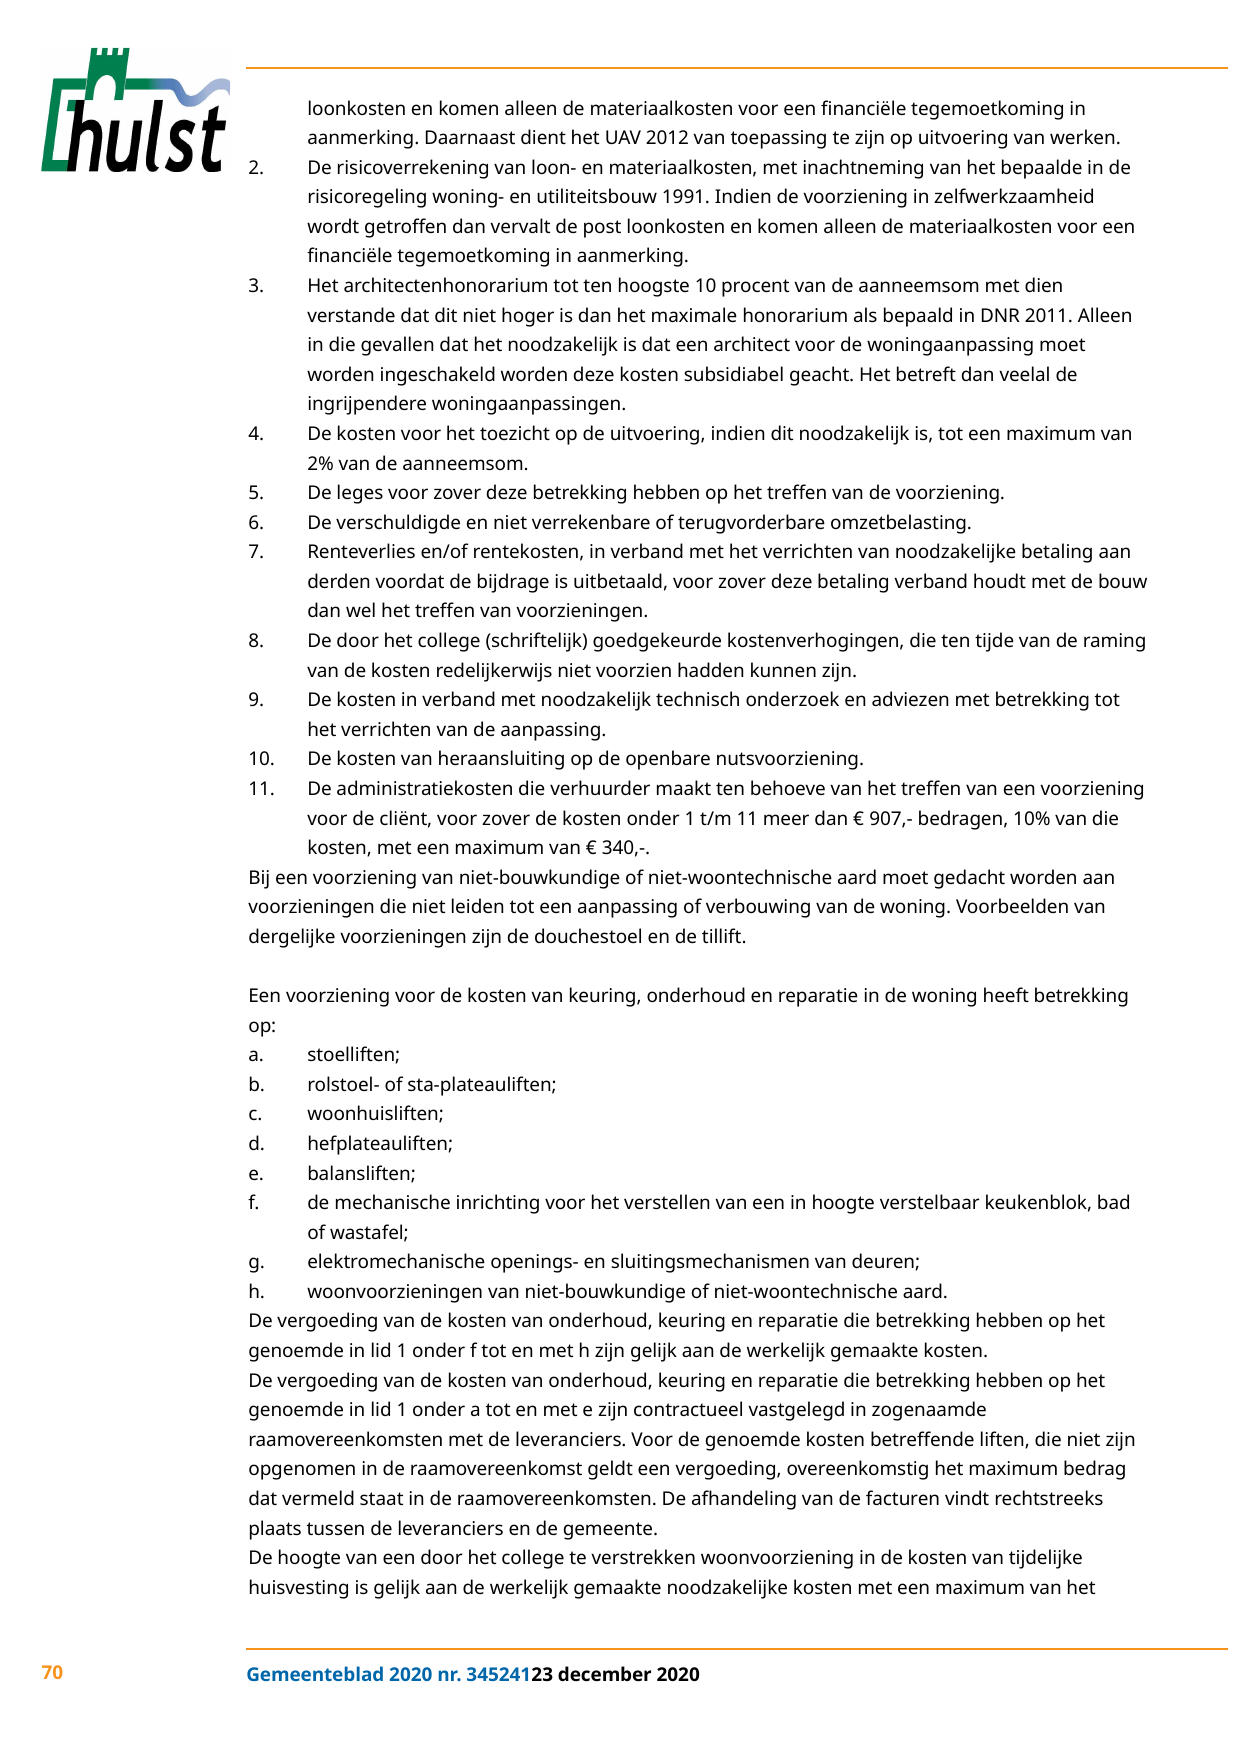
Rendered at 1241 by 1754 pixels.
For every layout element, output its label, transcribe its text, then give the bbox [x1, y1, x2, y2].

list loonkosten en komen alleen de materiaalkosten voor een financiële tegemoetkoming in aanmerking. Daarnaast dient het UAV 2012 van toepassing te zijn op uitvoering van werken. [248, 95, 1152, 150]
list hefplateauliften; [248, 1130, 1152, 1156]
text De vergoeding van de kosten van onderhoud, keuring en reparatie die betrekking hebben op het genoemde in lid 1 onder f tot en met h zijn gelijk aan de werkelijk gemaakte kosten. [248, 1308, 1152, 1363]
list stoelliften; [248, 1041, 1152, 1067]
text De hoogte van een door het college te verstrekken woonvoorziening in de kosten van tijdelijke huisvesting is gelijk aan de werkelijk gemaakte noodzakelijke kosten met een maximum van het [248, 1544, 1152, 1600]
list De kosten voor het toezicht op de uitvoering, indien dit noodzakelijk is, tot een maximum van 2% van de aanneemsom. [248, 420, 1152, 476]
list De kosten in verband met noodzakelijk technisch onderzoek en adviezen met betrekking tot het verrichten van de aanpassing. [248, 686, 1152, 742]
text Een voorziening voor de kosten van keuring, onderhoud en reparatie in de woning heeft betrekking op: [248, 982, 1152, 1038]
list Het architectenhonorarium tot ten hoogste 10 procent van de aanneemsom met dien verstande dat dit niet hoger is dan het maximale honorarium als bepaald in DNR 2011. Alleen in die gevallen dat het noodzakelijk is dat een architect voor de woningaanpassing moet worden ingeschakeld worden deze kosten subsidiabel geacht. Het betreft dan veelal de ingrijpendere woningaanpassingen. [248, 272, 1152, 416]
list elektromechanische openings- en sluitingsmechanismen van deuren; [248, 1248, 1152, 1274]
list De verschuldigde en niet verrekenbare of terugvorderbare omzetbelasting. [248, 509, 1152, 535]
list De risicoverrekening van loon- en materiaalkosten, met inachtneming van het bepaalde in de risicoregeling woning- en utiliteitsbouw 1991. Indien de voorziening in zelfwerkzaamheid wordt getroffen dan vervalt de post loonkosten en komen alleen de materiaalkosten voor een financiële tegemoetkoming in aanmerking. [248, 154, 1152, 268]
text De vergoeding van de kosten van onderhoud, keuring en reparatie die betrekking hebben op het genoemde in lid 1 onder a tot en met e zijn contractueel vastgelegd in zogenaamde raamovereenkomsten met de leveranciers. Voor de genoemde kosten betreffende liften, die niet zijn opgenomen in de raamovereenkomst geldt een vergoeding, overeenkomstig het maximum bedrag dat vermeld staat in de raamovereenkomsten. De afhandeling van de facturen vindt rechtstreeks plaats tussen de leveranciers en de gemeente. [248, 1367, 1152, 1541]
list woonhuisliften; [248, 1101, 1152, 1126]
list rolstoel- of sta-plateauliften; [248, 1071, 1152, 1097]
list woonvoorzieningen van niet-bouwkundige of niet-woontechnische aard. [248, 1278, 1152, 1304]
text Bij een voorziening van niet-bouwkundige of niet-woontechnische aard moet gedacht worden aan voorzieningen die niet leiden tot een aanpassing of verbouwing van de woning. Voorbeelden van dergelijke voorzieningen zijn de douchestoel en de tillift. [248, 864, 1152, 949]
list Renteverlies en/of rentekosten, in verband met het verrichten van noodzakelijke betaling aan derden voordat de bijdrage is uitbetaald, voor zover deze betaling verband houdt met de bouw dan wel het treffen van voorzieningen. [248, 538, 1152, 623]
picture [41, 47, 231, 172]
list balansliften; [248, 1160, 1152, 1186]
list De kosten van heraansluiting op de openbare nutsvoorziening. [248, 746, 1152, 771]
list De administratiekosten die verhuurder maakt ten behoeve van het treffen van een voorziening voor de cliënt, voor zover de kosten onder 1 t/m 11 meer dan € 907,- bedragen, 10% van die kosten, met een maximum van € 340,-. [248, 775, 1152, 860]
list de mechanische inrichting voor het verstellen van een in hoogte verstelbaar keukenblok, bad of wastafel; [248, 1189, 1152, 1245]
list De leges voor zover deze betrekking hebben op het treffen van de voorziening. [248, 479, 1152, 505]
list De door het college (schriftelijk) goedgekeurde kostenverhogingen, die ten tijde van de raming van de kosten redelijkerwijs niet voorzien hadden kunnen zijn. [248, 627, 1152, 683]
